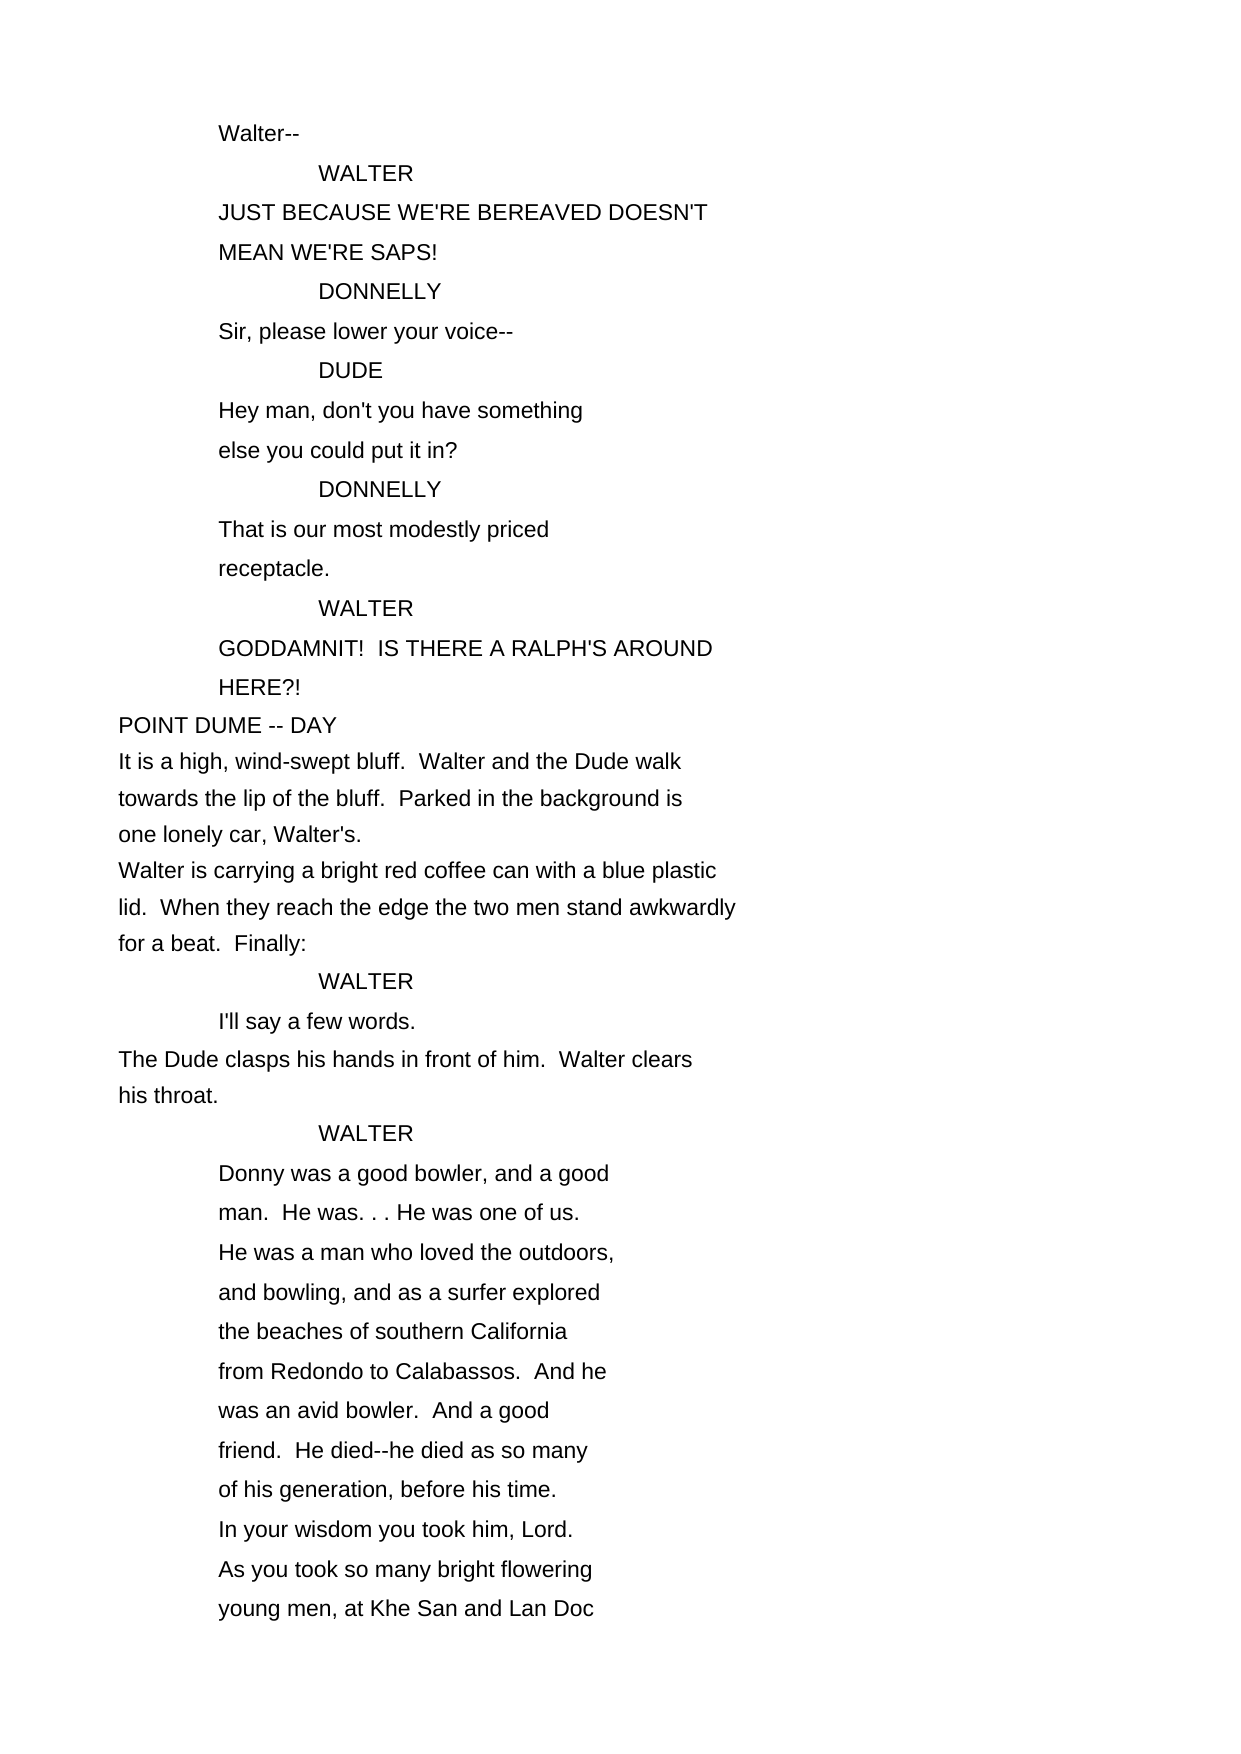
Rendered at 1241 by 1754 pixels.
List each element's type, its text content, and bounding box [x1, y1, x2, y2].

text WALTER [118, 593, 1122, 622]
text Walter is carrying a bright red coffee can with a blue plastic [118, 857, 1122, 884]
text of his generation, before his time. [118, 1474, 1122, 1503]
text else you could put it in? [118, 435, 1122, 463]
text In your wisdom you took him, Lord. [118, 1514, 1122, 1543]
text WALTER [118, 966, 1122, 995]
text POINT DUME -- DAY [118, 712, 1122, 738]
text friend. He died--he died as so many [118, 1435, 1122, 1464]
text from Redondo to Calabassos. And he [118, 1356, 1122, 1384]
text DONNELLY [118, 474, 1122, 503]
text Sir, please lower your voice-- [118, 316, 1122, 345]
text Hey man, don't you have something [118, 395, 1122, 424]
text receptacle. [118, 553, 1122, 582]
text the beaches of southern California [118, 1316, 1122, 1345]
text man. He was. . . He was one of us. [118, 1197, 1122, 1226]
text DUDE [118, 356, 1122, 384]
text WALTER [118, 158, 1122, 186]
text I'll say a few words. [118, 1006, 1122, 1035]
text Donny was a good bowler, and a good [118, 1158, 1122, 1187]
text his throat. [118, 1082, 1122, 1108]
text WALTER [118, 1118, 1122, 1147]
text HERE?! [118, 672, 1122, 701]
text towards the lip of the bluff. Parked in the background is [118, 784, 1122, 811]
text The Dude clasps his hands in front of him. Walter clears [118, 1046, 1122, 1072]
text DONNELLY [118, 276, 1122, 305]
text for a beat. Finally: [118, 930, 1122, 956]
text It is a high, wind-swept bluff. Walter and the Dude walk [118, 748, 1122, 774]
text That is our most modestly priced [118, 514, 1122, 543]
text one lonely car, Walter's. [118, 821, 1122, 847]
text MEAN WE'RE SAPS! [118, 237, 1122, 266]
text lid. When they reach the edge the two men stand awkwardly [118, 894, 1122, 920]
text As you took so many bright flowering [118, 1554, 1122, 1582]
text and bowling, and as a surfer explored [118, 1277, 1122, 1305]
text GODDAMNIT! IS THERE A RALPH'S AROUND [118, 633, 1122, 661]
text He was a man who loved the outdoors, [118, 1237, 1122, 1266]
text was an avid bowler. And a good [118, 1395, 1122, 1424]
text JUST BECAUSE WE'RE BEREAVED DOESN'T [118, 197, 1122, 226]
text Walter-- [118, 118, 1122, 147]
text young men, at Khe San and Lan Doc [118, 1593, 1122, 1622]
